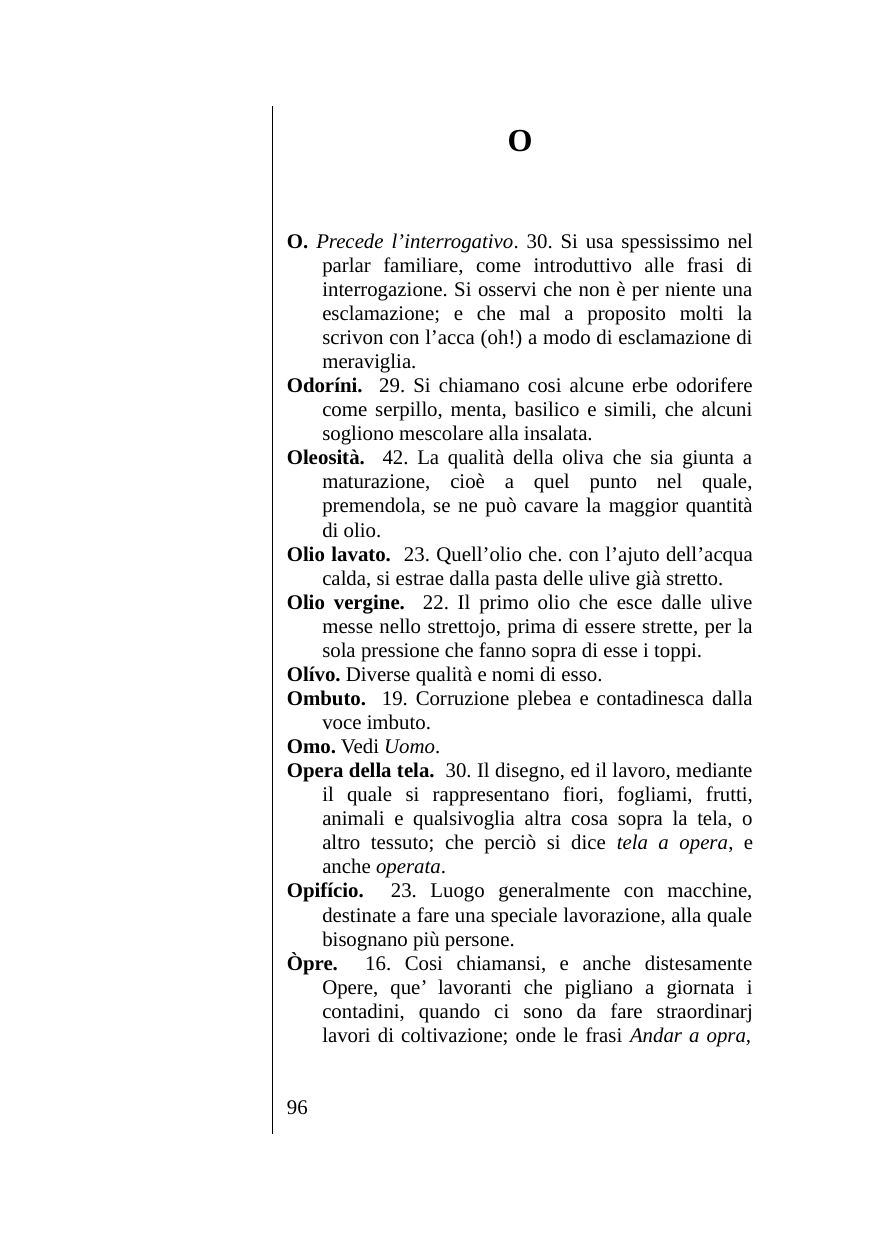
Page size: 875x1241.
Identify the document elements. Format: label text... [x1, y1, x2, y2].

text Omo. Vedi Uomo. [287, 734, 753, 758]
text Opifício. 23. Luogo generalmente con macchine, destinate a fare una speciale lavorazione, alla quale bisognano più persone. [287, 878, 753, 951]
text O. Precede l’interrogativo. 30. Si usa spessissimo nel parlar familiare, come introduttivo alle frasi di interrogazione. Si osservi che non è per niente una esclamazione; e che mal a proposito molti la scrivon con l’acca (oh!) a modo di esclamazione di meraviglia. [287, 229, 753, 373]
text Olio vergine. 22. Il primo olio che esce dalle ulive messe nello strettojo, prima di essere strette, per la sola pressione che fanno sopra di esse i toppi. [287, 590, 753, 662]
text Olívo. Diverse qualità e nomi di esso. [287, 662, 753, 686]
text Odoríni. 28. Si chiamano cosi alcune erbe odorifere come serpillo, menta, basilico e simili, che alcuni sogliono mescolare alla insalata. [287, 373, 753, 445]
text Ombuto. 19. Corruzione plebea e contadinesca dalla voce imbuto. [287, 686, 753, 734]
text Olio lavato. 23. Quell’olio che. con l’ajuto dell’acqua calda, si estrae dalla pasta delle ulive già stretto. [287, 542, 753, 590]
subtitle O [287, 121, 753, 158]
text Opera della tela. 30. Il disegno, ed il lavoro, mediante il quale si rappresentano fiori, fogliami, frutti, animali e qualsivoglia altra cosa sopra la tela, o altro tessuto; che perciò si dice tela a opera, e anche operata. [287, 758, 753, 878]
text Òpre. 16. Cosi chiamansi, e anche distesamente Opere, que’ lavoranti che pigliano a giornata i contadini, quando ci sono da fare straordinarj lavori di coltivazione; onde le frasi Andar a opra, [287, 951, 753, 1047]
text Oleosità. 41. La qualità della oliva che sia giunta a maturazione, cioè a quel punto nel quale, premendola, se ne può cavare la maggior quantità di olio. [287, 445, 753, 542]
